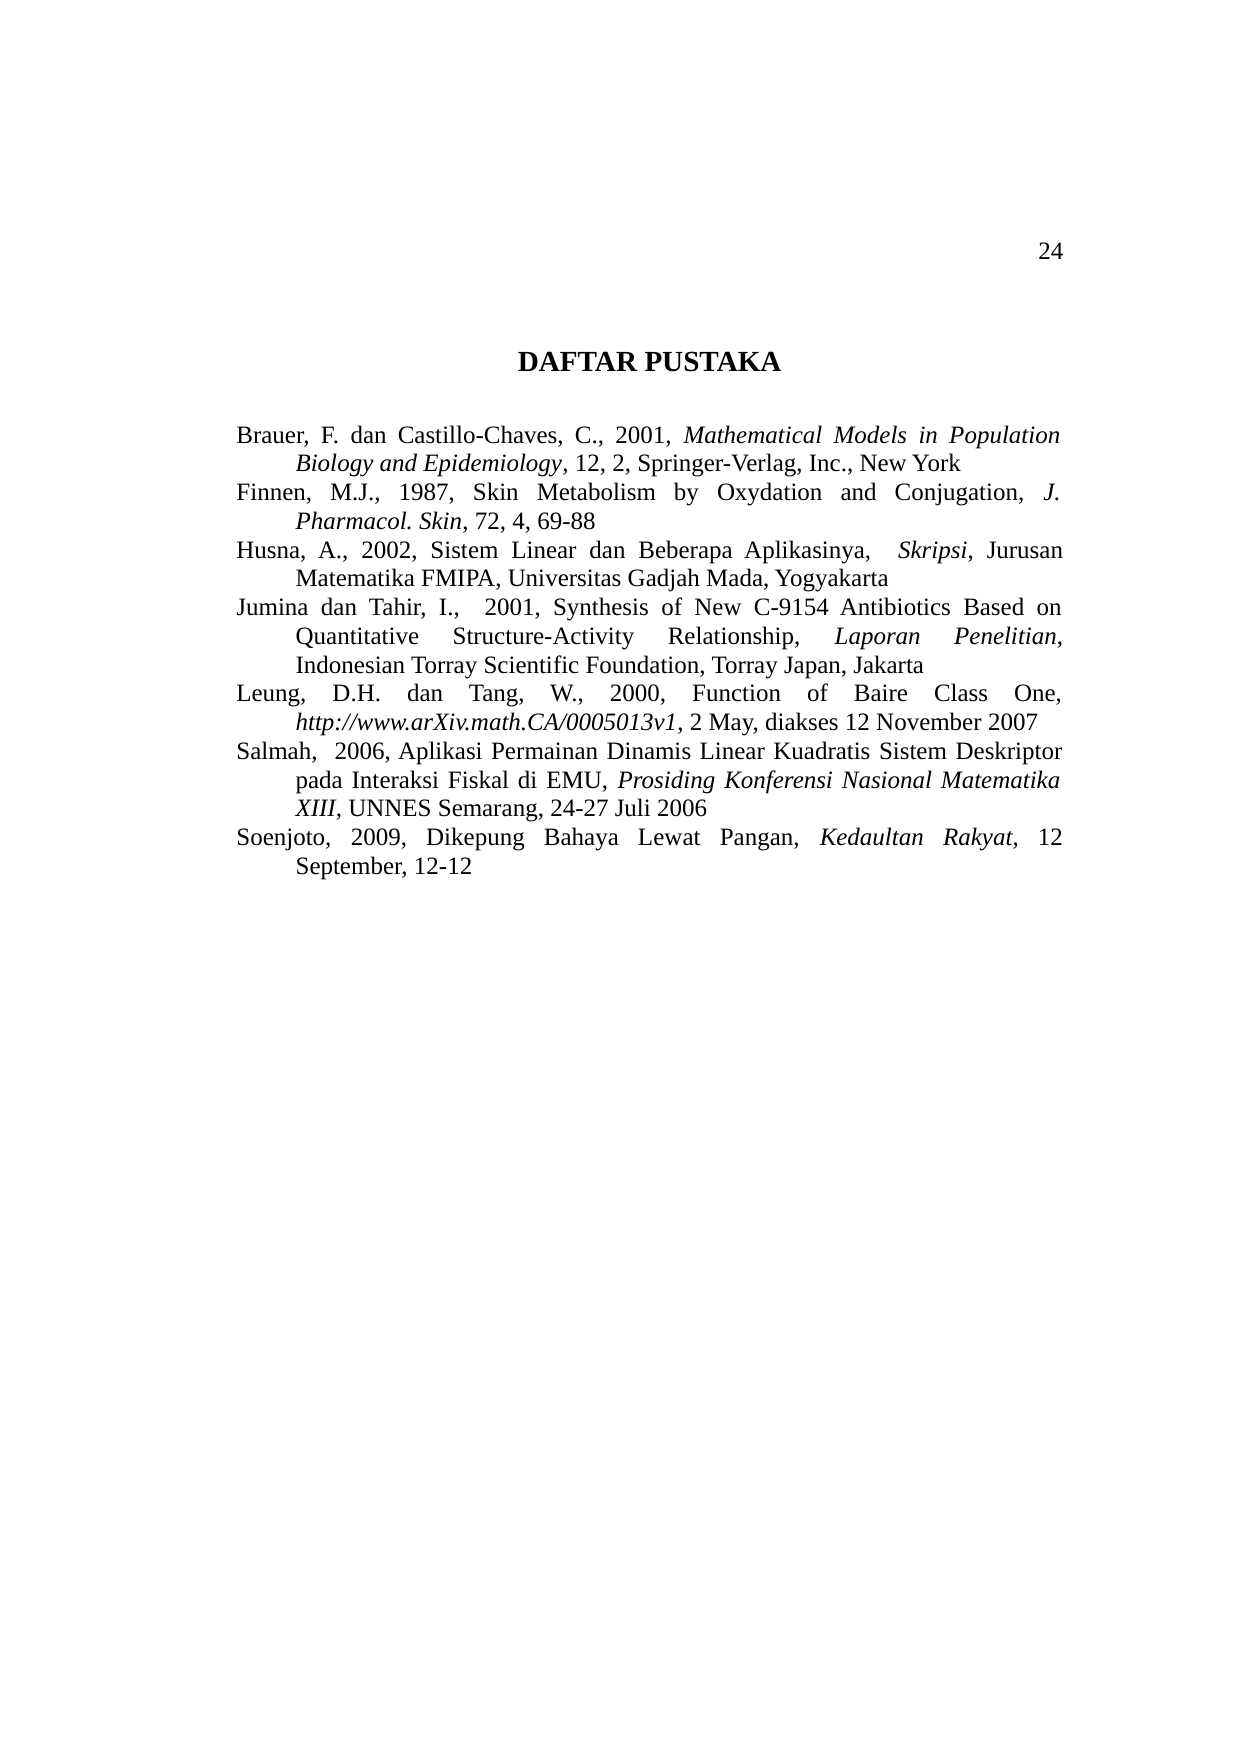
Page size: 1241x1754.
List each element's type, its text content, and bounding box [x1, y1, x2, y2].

subtitle Daftar Pustaka [236, 344, 1063, 378]
text Leung, D.H. dan Tang, W., 2000, Function of Baire Class One, http://www.arXiv.math.CA/0005013v1, 2 May, diakses 12 November 2007 [236, 678, 1063, 736]
text Husna, A., 2002, Sistem Linear dan Beberapa Aplikasinya, Skripsi, Jurusan Matematika FMIPA, Universitas Gadjah Mada, Yogyakarta [236, 535, 1063, 592]
text Salmah, 2006, Aplikasi Permainan Dinamis Linear Kuadratis Sistem Deskriptor pada Interaksi Fiskal di EMU, Prosiding Konferensi Nasional Matematika XIII, UNNES Semarang, 24-27 Juli 2006 [236, 736, 1063, 822]
text Soenjoto, 2009, Dikepung Bahaya Lewat Pangan, Kedaultan Rakyat, 12 September, 12-12 [236, 822, 1063, 880]
text Brauer, F. dan Castillo-Chaves, C., 2001, Mathematical Models in Population Biology and Epidemiology, 12, 2, Springer-Verlag, Inc., New York [236, 420, 1063, 477]
text Finnen, M.J., 1987, Skin Metabolism by Oxydation and Conjugation, J. Pharmacol. Skin, 72, 4, 69-88 [236, 477, 1063, 535]
text Jumina dan Tahir, I., 2001, Synthesis of New C-9154 Antibiotics Based on Quantitative Structure-Activity Relationship, Laporan Penelitian, Indonesian Torray Scientific Foundation, Torray Japan, Jakarta [236, 592, 1063, 678]
